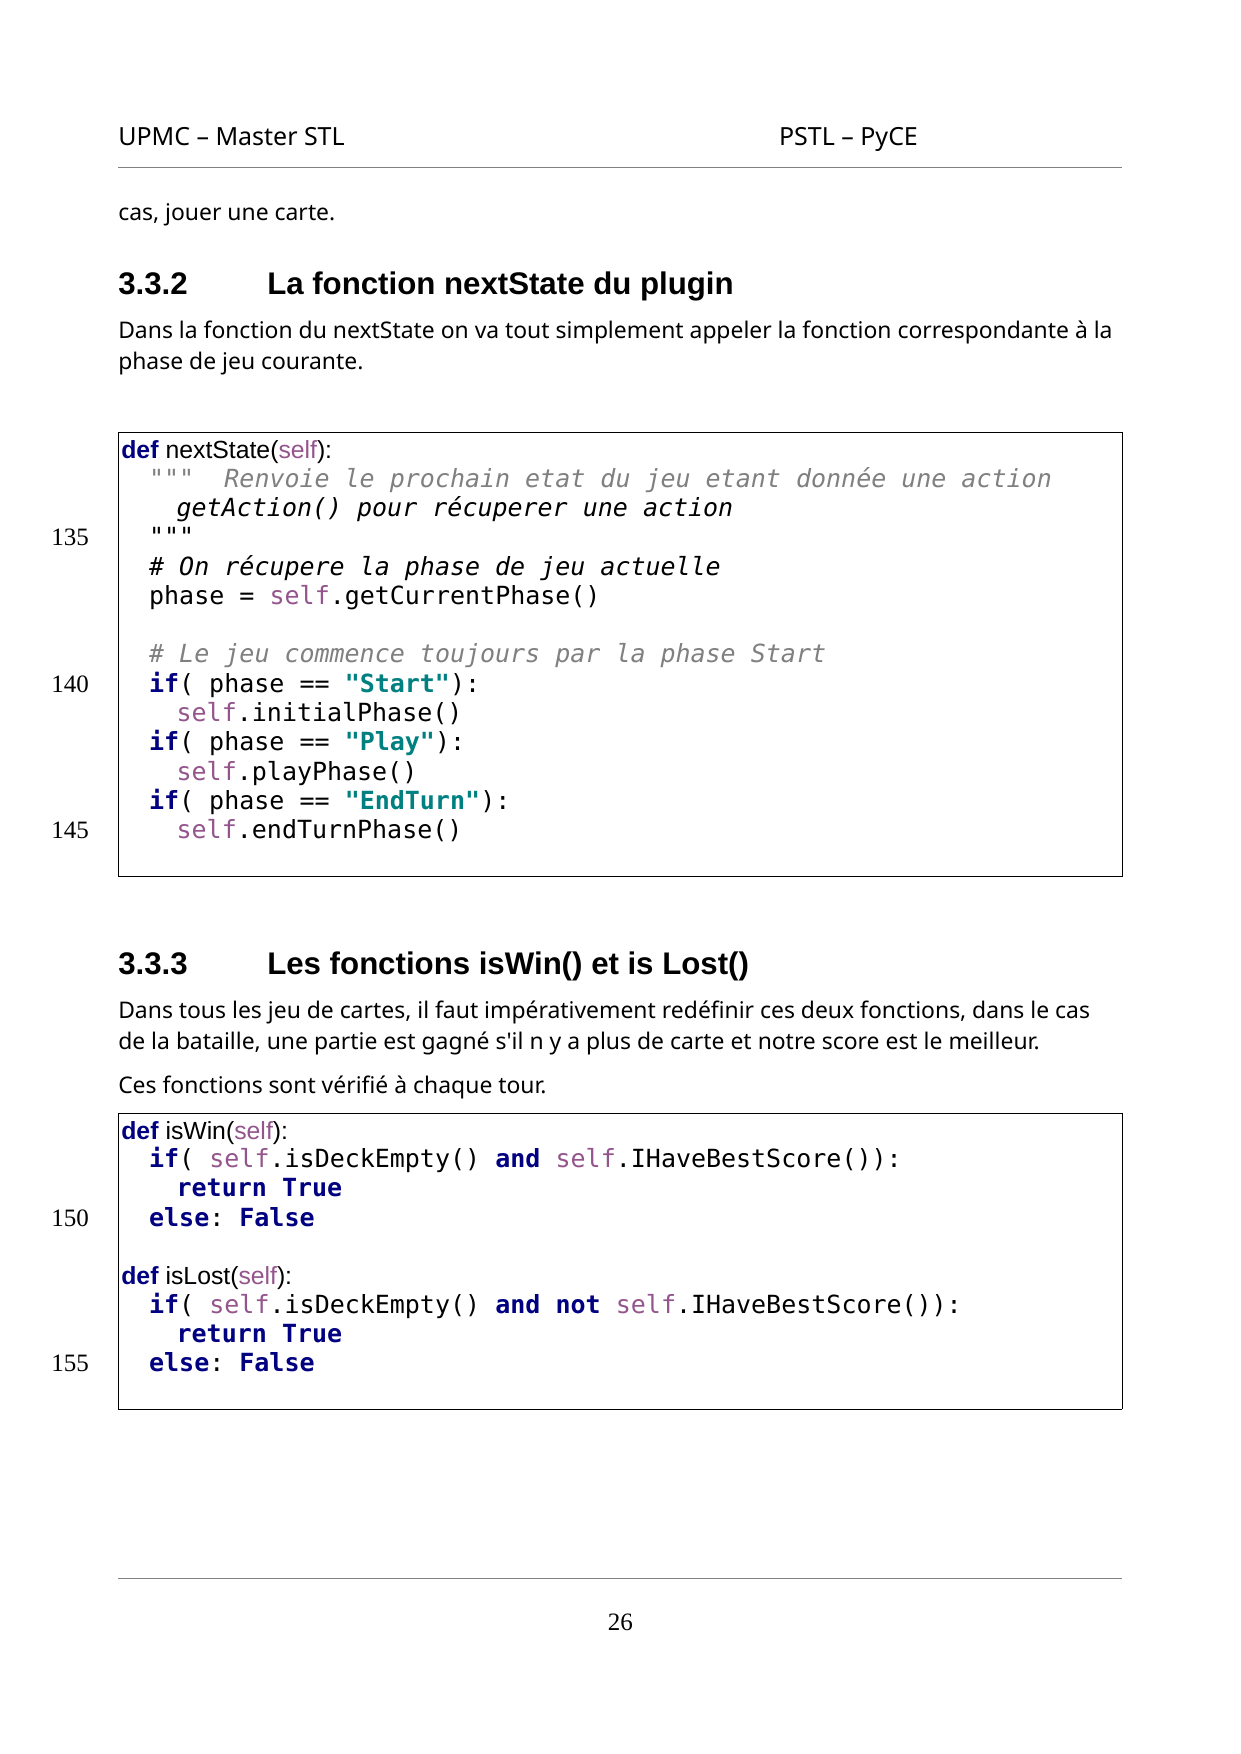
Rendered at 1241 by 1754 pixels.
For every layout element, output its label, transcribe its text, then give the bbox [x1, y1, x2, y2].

text Ces fonctions sont vérifié à chaque tour. [118, 1069, 1122, 1100]
text self.playPhase() [119, 753, 1122, 783]
text self.endTurnPhase() [119, 812, 1122, 841]
subtitle Les fonctions isWin() et is Lost() [118, 945, 1122, 981]
text """ [119, 519, 1122, 549]
text return True [119, 1170, 1122, 1200]
text if( phase == "EndTurn"): [119, 783, 1122, 812]
text cas, jouer une carte. [118, 196, 1122, 228]
text """ Renvoie le prochain etat du jeu etant donnée une action [119, 461, 1122, 490]
text else: False [119, 1200, 1122, 1229]
text def nextState(self): [119, 433, 1122, 461]
text def isLost(self): [119, 1258, 1122, 1287]
text if( self.isDeckEmpty() and self.IHaveBestScore()): [119, 1141, 1122, 1170]
text self.initialPhase() [119, 695, 1122, 724]
text phase = self.getCurrentPhase() [119, 578, 1122, 607]
text getAction() pour récuperer une action [119, 490, 1122, 519]
text return True [119, 1316, 1122, 1345]
subtitle La fonction nextState du plugin [118, 265, 1122, 301]
text Dans tous les jeu de cartes, il faut impérativement redéfinir ces deux fonctions, dans le cas de la bataille, une partie est gagné s'il n y a plus de carte et notre score est le meilleur. [118, 994, 1122, 1056]
text def isWin(self): [119, 1114, 1122, 1141]
text if( phase == "Start"): [119, 666, 1122, 695]
text else: False [119, 1345, 1122, 1374]
text Dans la fonction du nextState on va tout simplement appeler la fonction correspondante à la phase de jeu courante. [118, 313, 1122, 376]
text # On récupere la phase de jeu actuelle [119, 549, 1122, 578]
text if( phase == "Play"): [119, 724, 1122, 753]
text if( self.isDeckEmpty() and not self.IHaveBestScore()): [119, 1287, 1122, 1316]
text # Le jeu commence toujours par la phase Start [119, 636, 1122, 666]
